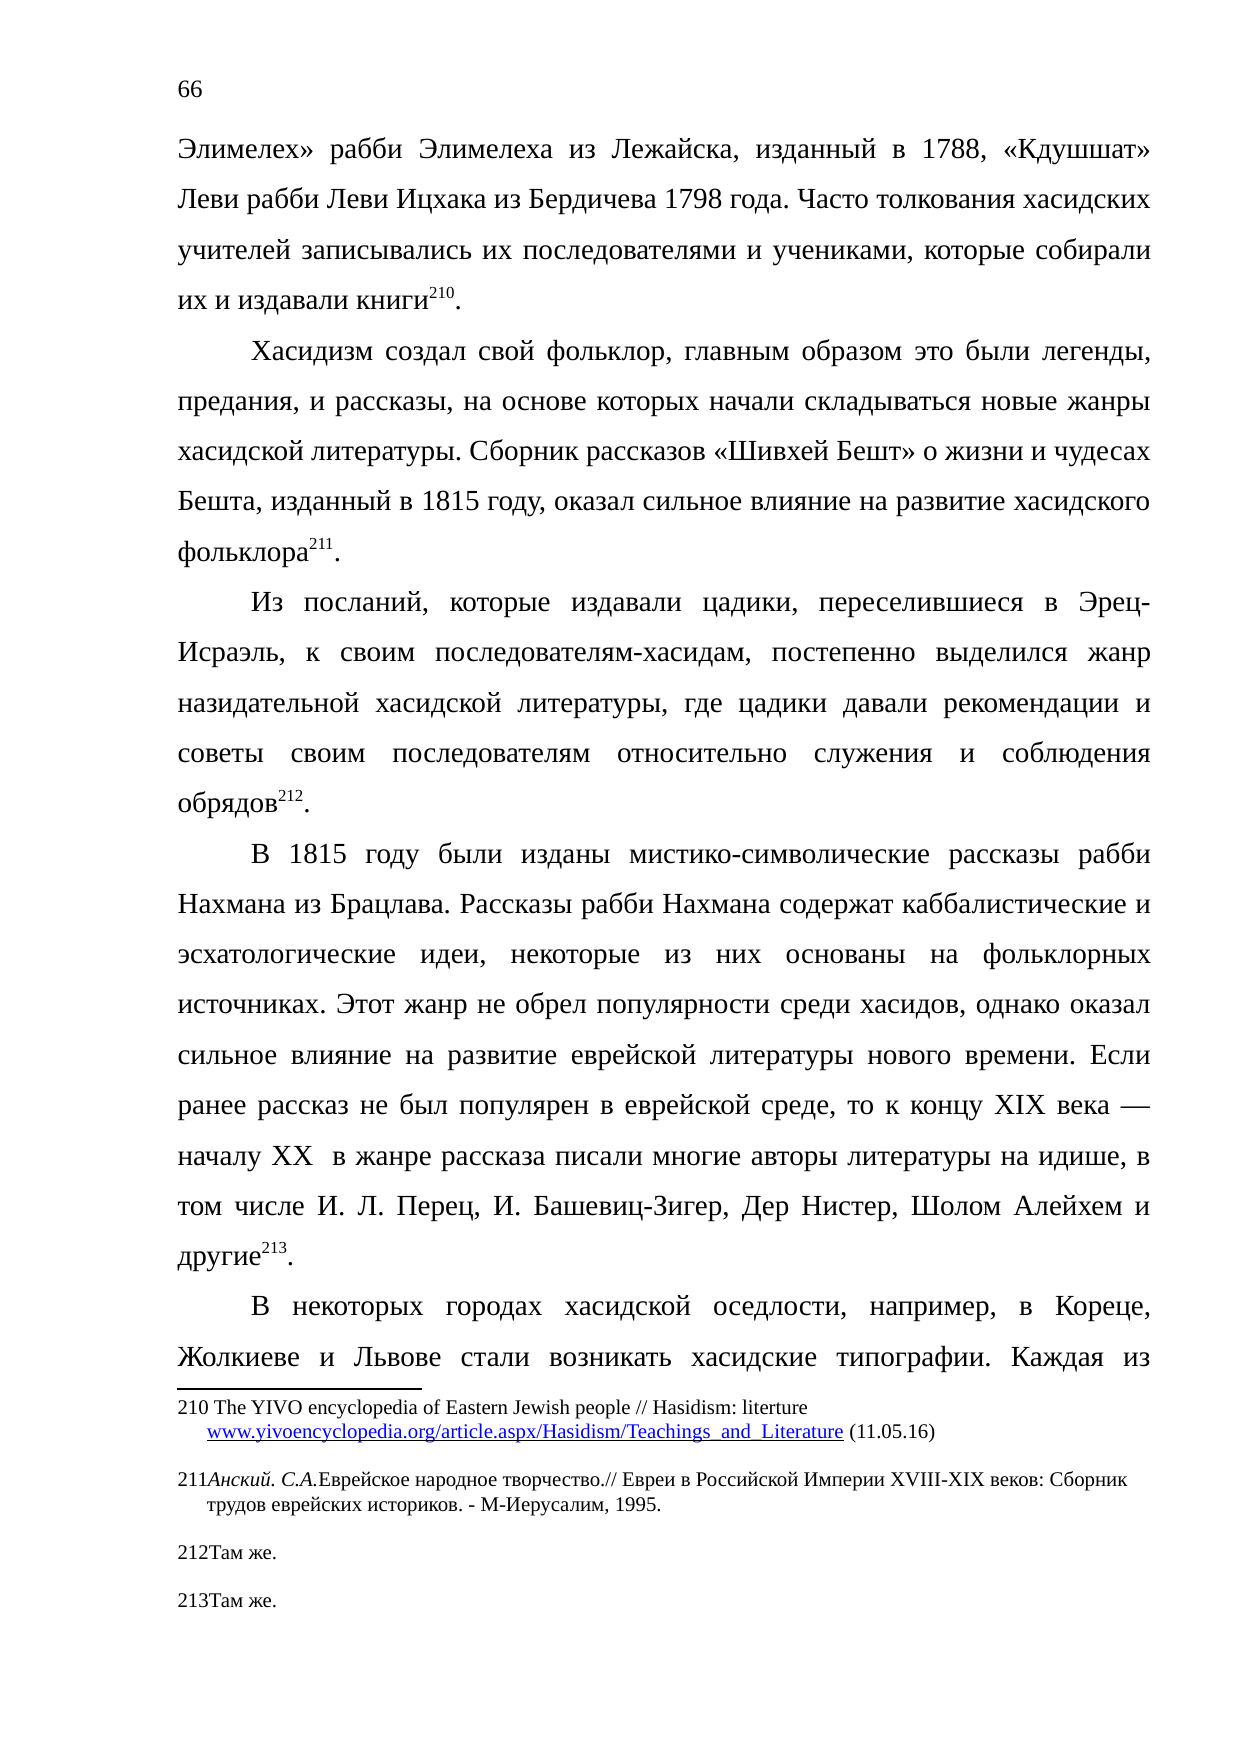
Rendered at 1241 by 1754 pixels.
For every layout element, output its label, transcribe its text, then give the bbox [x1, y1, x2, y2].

text Анский. С.А.Еврейское народное творчество.// Евреи в Российской Империи XVIII-XIX веков: Сборник трудов еврейских историков. - М-Иерусалим, 1995. [177, 1467, 1152, 1516]
text Элимелех» рабби Элимелеха из Лежайска, изданный в 1788, «Кдушшат» Леви рабби Леви Ицхака из Бердичева 1798 года. Часто толкования хасидских учителей записывались их последователями и учениками, которые собирали их и издавали книги. [177, 131, 1152, 316]
text Хасидизм создал свой фольклор, главным образом это были легенды, предания, и рассказы, на основе которых начали складываться новые жанры хасидской литературы. Сборник рассказов «Шивхей Бешт» о жизни и чудесах Бешта, изданный в 1815 году, оказал сильное влияние на развитие хасидского фольклора. [177, 333, 1152, 567]
text The YIVO encyclopedia of Eastern Jewish people // Hasidism: literture www.yivoencyclopedia.org/article.aspx/Hasidism/Teachings_and_Literature (11.05.16) [177, 1395, 1152, 1443]
text Там же. [177, 1588, 1152, 1612]
text Там же. [177, 1539, 1152, 1564]
text В 1815 году были изданы мистико-символические рассказы рабби Нахмана из Брацлава. Рассказы рабби Нахмана содержат каббалистические и эсхатологические идеи, некоторые из них основаны на фольклорных источниках. Этот жанр не обрел популярности среди хасидов, однако оказал сильное влияние на развитие еврейской литературы нового времени. Если ранее рассказ не был популярен в еврейской среде, то к концу XIX века — началу XX в жанре рассказа писали многие авторы литературы на идише, в том числе И. Л. Перец, И. Башевиц-Зигер, Дер Нистер, Шолом Алейхем и другие. [177, 836, 1152, 1272]
text В некоторых городах хасидской оседлости, например, в Кореце, Жолкиеве и Львове стали возникать хасидские типографии. Каждая из [177, 1288, 1152, 1372]
text Из посланий, которые издавали цадики, переселившиеся в Эрец-Исраэль, к своим последователям-хасидам, постепенно выделился жанр назидательной хасидской литературы, где цадики давали рекомендации и советы своим последователям относительно служения и соблюдения обрядов. [177, 584, 1152, 819]
